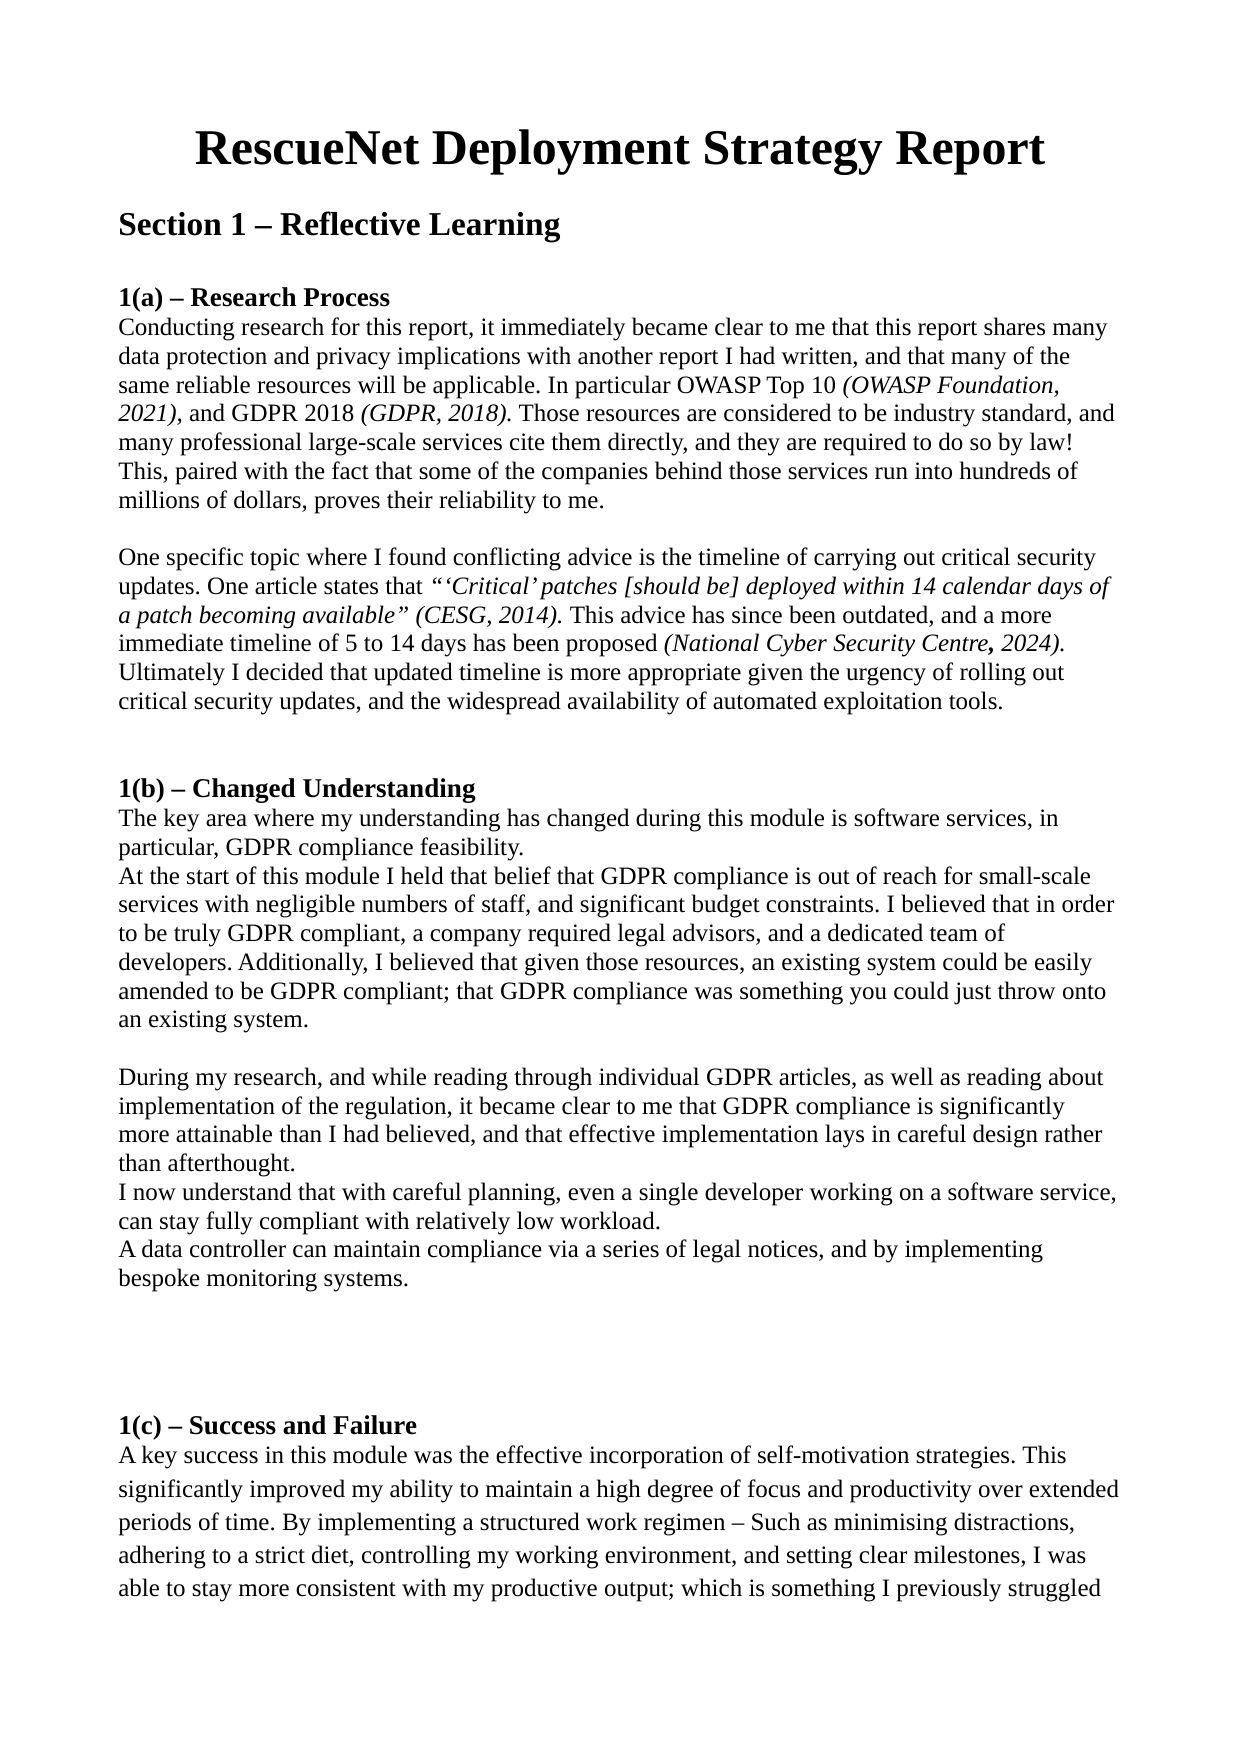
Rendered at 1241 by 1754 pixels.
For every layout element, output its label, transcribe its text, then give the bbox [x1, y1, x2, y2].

text During my research, and while reading through individual GDPR articles, as well as reading about implementation of the regulation, it became clear to me that GDPR compliance is significantly more attainable than I had believed, and that effective implementation lays in careful design rather than afterthought. [118, 1062, 1122, 1177]
text RescueNet Deployment Strategy Report [118, 118, 1122, 176]
text 1(a) – Research Process [118, 281, 1122, 312]
text A data controller can maintain compliance via a series of legal notices, and by implementing bespoke monitoring systems. [118, 1234, 1122, 1292]
text At the start of this module I held that belief that GDPR compliance is out of reach for small-scale services with negligible numbers of staff, and significant budget constraints. I believed that in order to be truly GDPR compliant, a company required legal advisors, and a dedicated team of developers. Additionally, I believed that given those resources, an existing system could be easily amended to be GDPR compliant; that GDPR compliance was something you could just throw onto an existing system. [118, 861, 1122, 1033]
text The key area where my understanding has changed during this module is software services, in particular, GDPR compliance feasibility. [118, 803, 1122, 861]
text Conducting research for this report, it immediately became clear to me that this report shares many data protection and privacy implications with another report I had written, and that many of the same reliable resources will be applicable. In particular OWASP Top 10 (OWASP Foundation, 2021), and GDPR 2018 (GDPR, 2018). Those resources are considered to be industry standard, and many professional large-scale services cite them directly, and they are required to do so by law! [118, 312, 1122, 456]
text Section 1 – Reflective Learning [118, 204, 1122, 243]
text 1(c) – Success and Failure [118, 1409, 1122, 1441]
text I now understand that with careful planning, even a single developer working on a software service, can stay fully compliant with relatively low workload. [118, 1177, 1122, 1234]
text One specific topic where I found conflicting advice is the timeline of carrying out critical security updates. One article states that “‘Critical’ patches [should be] deployed within 14 calendar days of a patch becoming available” (CESG, 2014). This advice has since been outdated, and a more immediate timeline of 5 to 14 days has been proposed (National Cyber Security Centre, 2024). Ultimately I decided that updated timeline is more appropriate given the urgency of rolling out critical security updates, and the widespread availability of automated exploitation tools. [118, 542, 1122, 715]
text 1(b) – Changed Understanding [118, 772, 1122, 803]
text This, paired with the fact that some of the companies behind those services run into hundreds of millions of dollars, proves their reliability to me. [118, 456, 1122, 513]
text A key success in this module was the effective incorporation of self-motivation strategies. This significantly improved my ability to maintain a high degree of focus and productivity over extended periods of time. By implementing a structured work regimen – Such as minimising distractions, adhering to a strict diet, controlling my working environment, and setting clear milestones, I was able to stay more consistent with my productive output; which is something I previously struggled [118, 1441, 1122, 1601]
